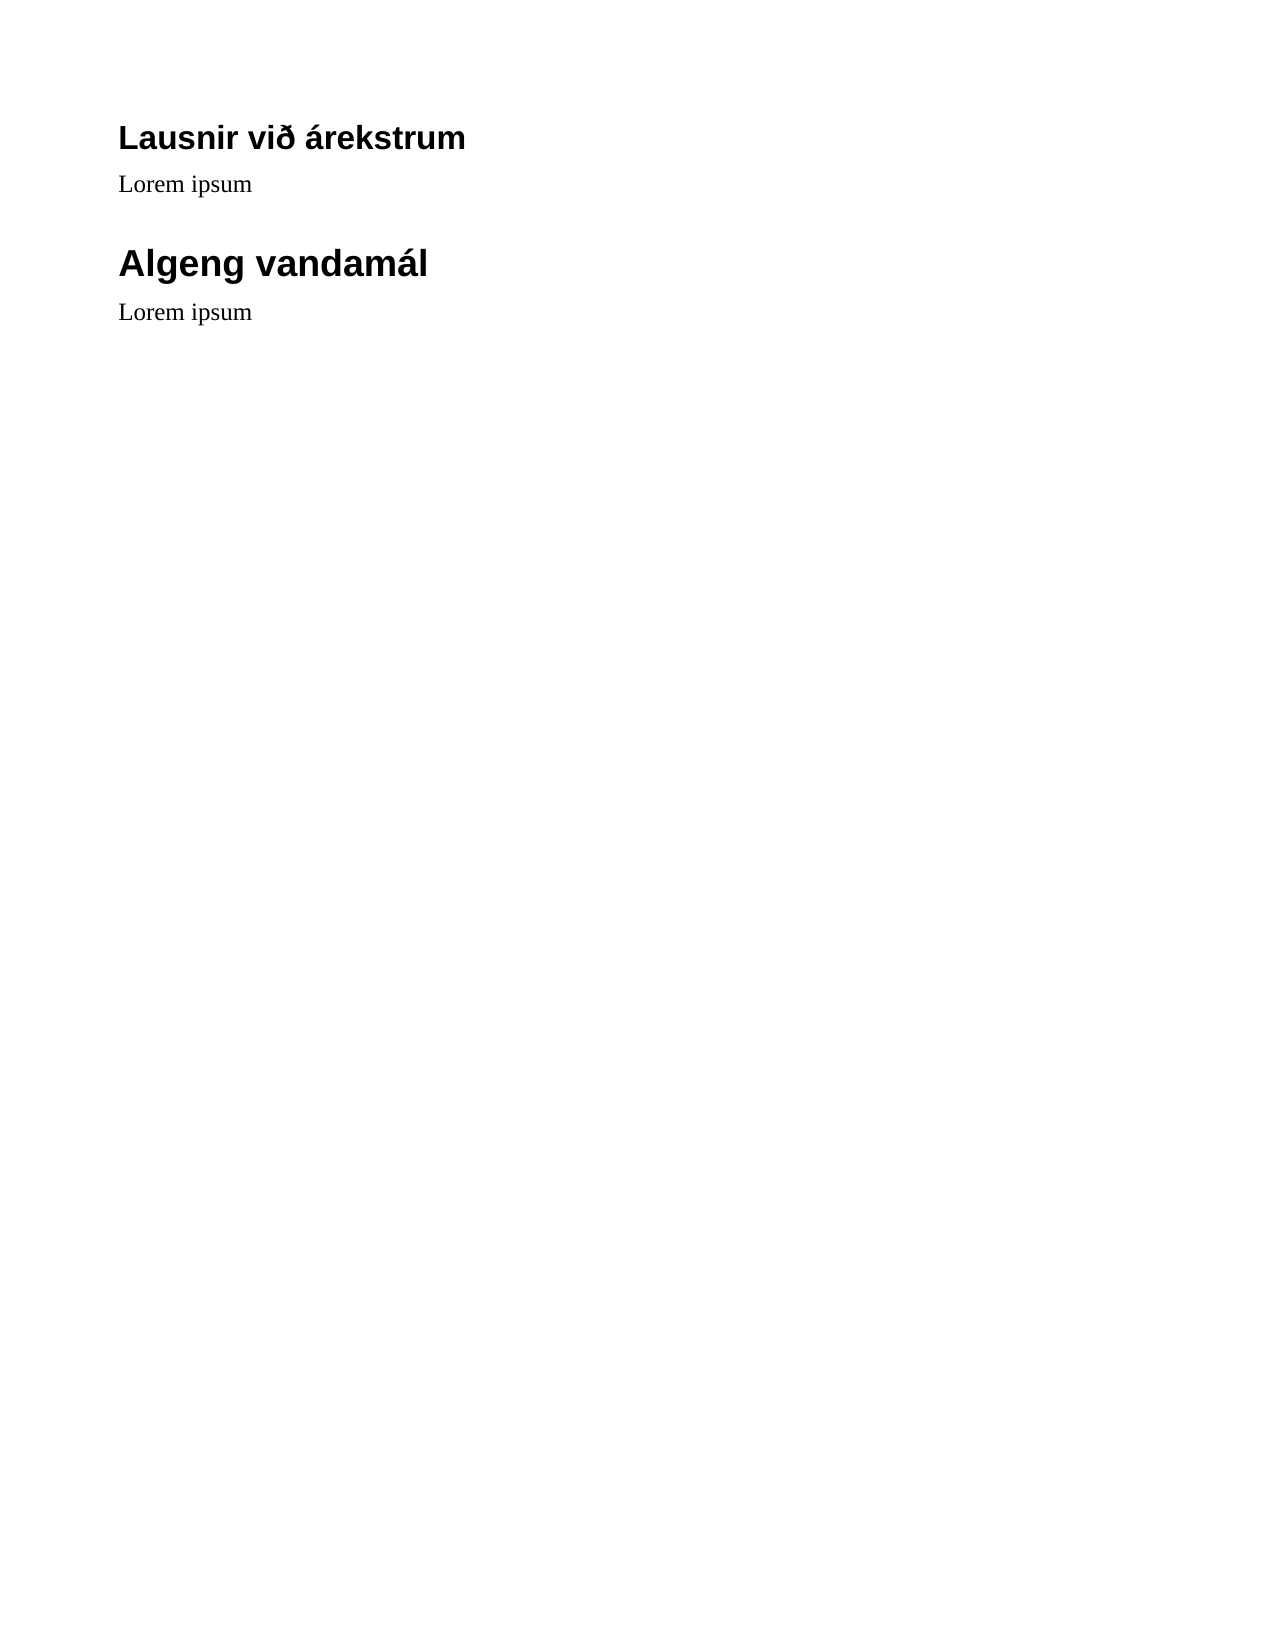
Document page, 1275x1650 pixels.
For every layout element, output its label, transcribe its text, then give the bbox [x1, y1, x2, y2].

subtitle Lausnir við árekstrum [118, 118, 1157, 157]
subtitle Algeng vandamál [118, 242, 1157, 285]
text Lorem ipsum [118, 169, 1157, 198]
text Lorem ipsum [118, 297, 1157, 326]
